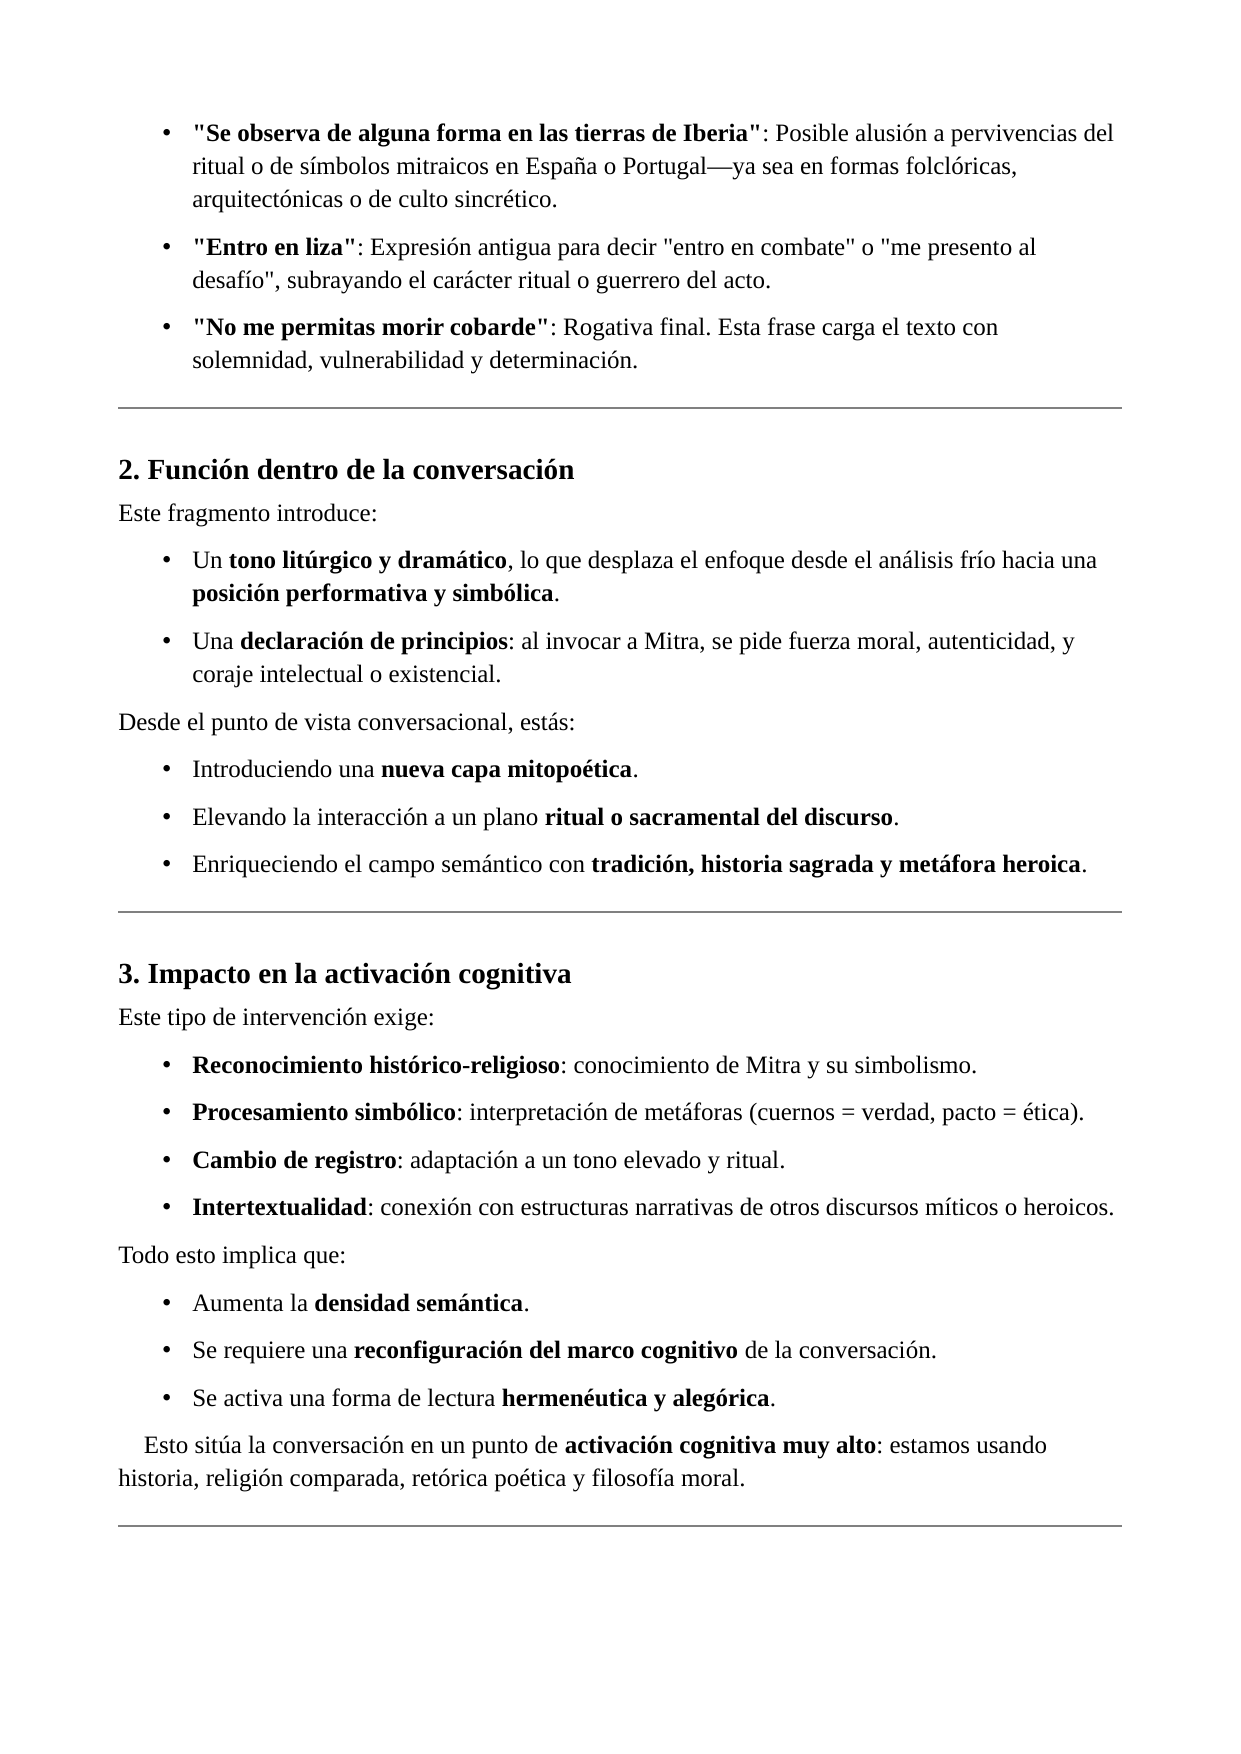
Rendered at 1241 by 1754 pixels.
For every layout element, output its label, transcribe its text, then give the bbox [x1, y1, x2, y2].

list Elevando la interacción a un plano ritual o sacramental del discurso. [162, 802, 1122, 831]
text Este fragmento introduce: [118, 498, 1122, 527]
list "No me permitas morir cobarde": Rogativa final. Esta frase carga el texto con solemnidad, vulnerabilidad y determinación. [162, 312, 1122, 374]
list Una declaración de principios: al invocar a Mitra, se pide fuerza moral, autenticidad, y coraje intelectual o existencial. [162, 626, 1122, 688]
list Se requiere una reconfiguración del marco cognitivo de la conversación. [162, 1335, 1122, 1364]
subtitle 3. Impacto en la activación cognitiva [118, 956, 1122, 989]
list Introduciendo una nueva capa mitopoética. [162, 754, 1122, 783]
list Un tono litúrgico y dramático, lo que desplaza el enfoque desde el análisis frío hacia una posición performativa y simbólica. [162, 546, 1122, 607]
list Intertextualidad: conexión con estructuras narrativas de otros discursos míticos o heroicos. [162, 1192, 1122, 1221]
list "Se observa de alguna forma en las tierras de Iberia": Posible alusión a pervivencias del ritual o de símbolos mitraicos en España o Portugal—ya sea en formas folclóricas, arquitectónicas o de culto sincrético. [162, 118, 1122, 213]
list Reconocimiento histórico-religioso: conocimiento de Mitra y su simbolismo. [162, 1050, 1122, 1078]
text Todo esto implica que: [118, 1240, 1122, 1269]
list Cambio de registro: adaptación a un tono elevado y ritual. [162, 1145, 1122, 1174]
text 🔹 Esto sitúa la conversación en un punto de activación cognitiva muy alto: estamos usando historia, religión comparada, retórica poética y filosofía moral. [118, 1431, 1122, 1492]
text Este tipo de intervención exige: [118, 1002, 1122, 1031]
list Enriqueciendo el campo semántico con tradición, historia sagrada y metáfora heroica. [162, 849, 1122, 878]
text Desde el punto de vista conversacional, estás: [118, 707, 1122, 736]
list Se activa una forma de lectura hermenéutica y alegórica. [162, 1383, 1122, 1412]
list Aumenta la densidad semántica. [162, 1288, 1122, 1316]
subtitle 2. Función dentro de la conversación [118, 452, 1122, 485]
list Procesamiento simbólico: interpretación de metáforas (cuernos = verdad, pacto = ética). [162, 1097, 1122, 1126]
list "Entro en liza": Expresión antigua para decir "entro en combate" o "me presento al desafío", subrayando el carácter ritual o guerrero del acto. [162, 232, 1122, 293]
